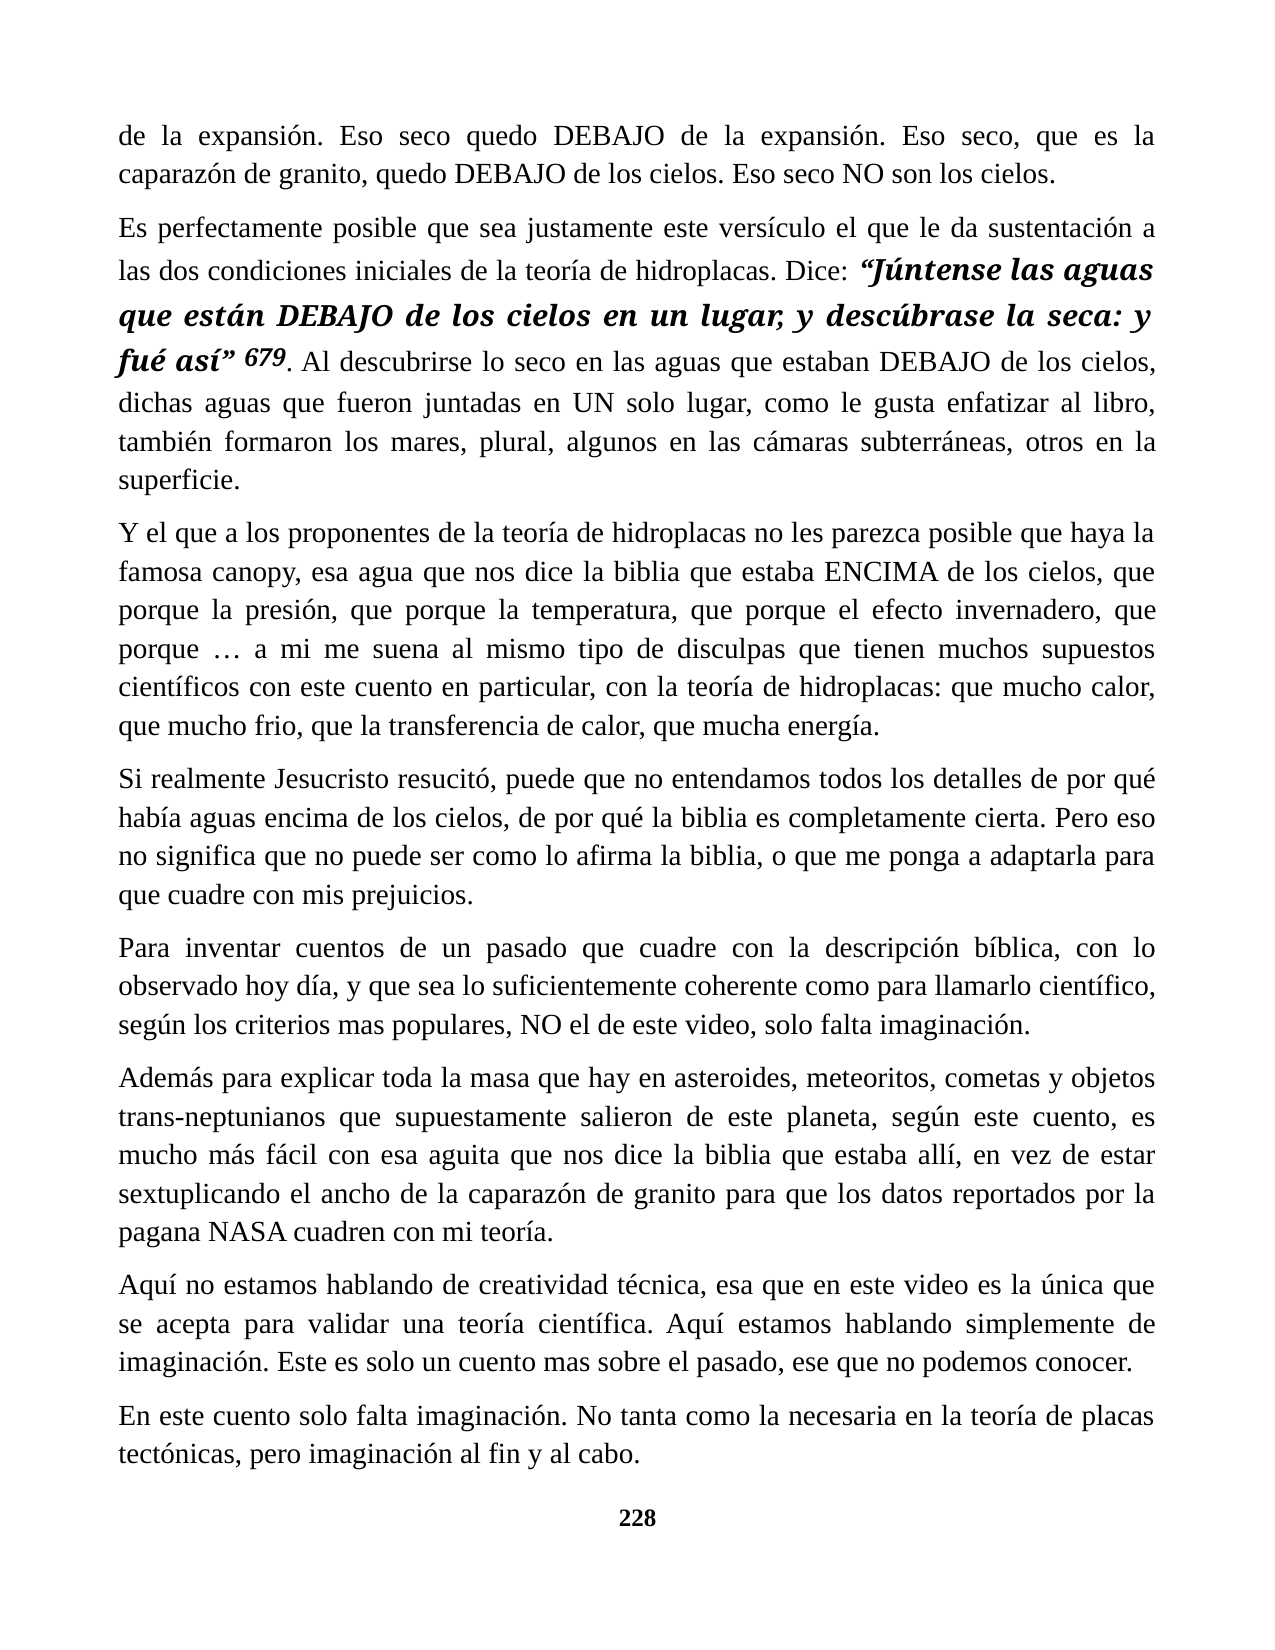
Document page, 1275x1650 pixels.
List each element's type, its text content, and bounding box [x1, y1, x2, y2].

text En este cuento solo falta imaginación. No tanta como la necesaria en la teoría de placas tectónicas, pero imaginación al fin y al cabo. [118, 1398, 1157, 1470]
text de la expansión. Eso seco quedo DEBAJO de la expansión. Eso seco, que es la caparazón de granito, quedo DEBAJO de los cielos. Eso seco NO son los cielos. [118, 118, 1157, 190]
text Además para explicar toda la masa que hay en asteroides, meteoritos, cometas y objetos trans-neptunianos que supuestamente salieron de este planeta, según este cuento, es mucho más fácil con esa aguita que nos dice la biblia que estaba allí, en vez de estar sextuplicando el ancho de la caparazón de granito para que los datos reportados por la pagana NASA cuadren con mi teoría. [118, 1060, 1157, 1248]
text Si realmente Jesucristo resucitó, puede que no entendamos todos los detalles de por qué había aguas encima de los cielos, de por qué la biblia es completamente cierta. Pero eso no significa que no puede ser como lo afirma la biblia, o que me ponga a adaptarla para que cuadre con mis prejuicios. [118, 761, 1157, 910]
text Para inventar cuentos de un pasado que cuadre con la descripción bíblica, con lo observado hoy día, y que sea lo suficientemente coherente como para llamarlo científico, según los criterios mas populares, NO el de este video, solo falta imaginación. [118, 930, 1157, 1041]
text Es perfectamente posible que sea justamente este versículo el que le da sustentación a las dos condiciones iniciales de la teoría de hidroplacas. Dice: “Júntense las aguas que están DEBAJO de los cielos en un lugar, y descúbrase la seca: y fué así” . Al descubrirse lo seco en las aguas que estaban DEBAJO de los cielos, dichas aguas que fueron juntadas en UN solo lugar, como le gusta enfatizar al libro, también formaron los mares, plural, algunos en las cámaras subterráneas, otros en la superficie. [118, 210, 1157, 496]
text Aquí no estamos hablando de creatividad técnica, esa que en este video es la única que se acepta para validar una teoría científica. Aquí estamos hablando simplemente de imaginación. Este es solo un cuento mas sobre el pasado, ese que no podemos conocer. [118, 1267, 1157, 1378]
text Y el que a los proponentes de la teoría de hidroplacas no les parezca posible que haya la famosa canopy, esa agua que nos dice la biblia que estaba ENCIMA de los cielos, que porque la presión, que porque la temperatura, que porque el efecto invernadero, que porque … a mi me suena al mismo tipo de disculpas que tienen muchos supuestos científicos con este cuento en particular, con la teoría de hidroplacas: que mucho calor, que mucho frio, que la transferencia de calor, que mucha energía. [118, 515, 1157, 742]
